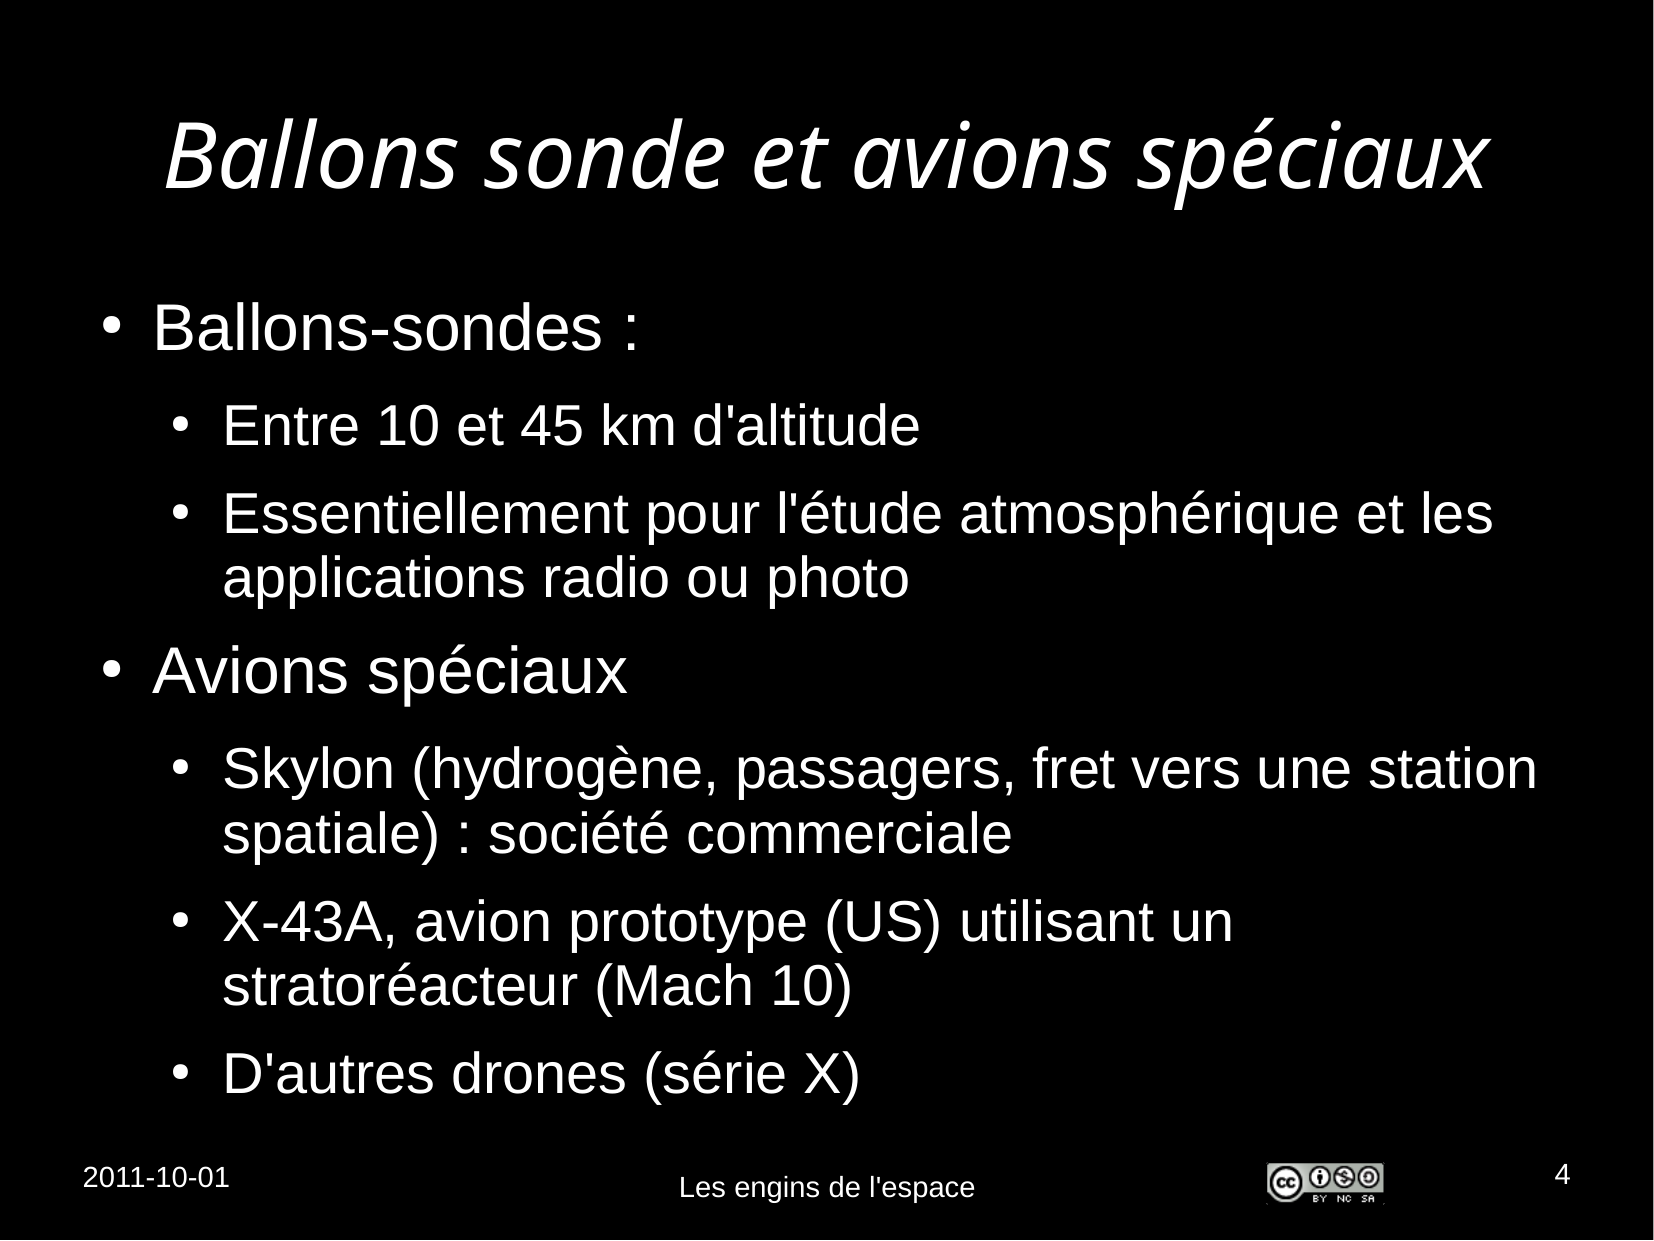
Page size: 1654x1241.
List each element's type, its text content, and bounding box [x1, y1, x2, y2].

title Ballons sonde et avions spéciaux [82, 23, 1571, 283]
picture [1266, 1162, 1385, 1205]
list Ballons-sondes : Entre 10 et 45 km d'altitude Essentiellement pour l'étude atmosphérique et les applications radio ou photo Avions spéciaux Skylon (hydrogène, passagers, fret vers une station spatiale) : société commerciale X-43A, avion prototype (US) utilisant un stratoréacteur (Mach 10) D'autres drones (série X) [82, 290, 1571, 1109]
